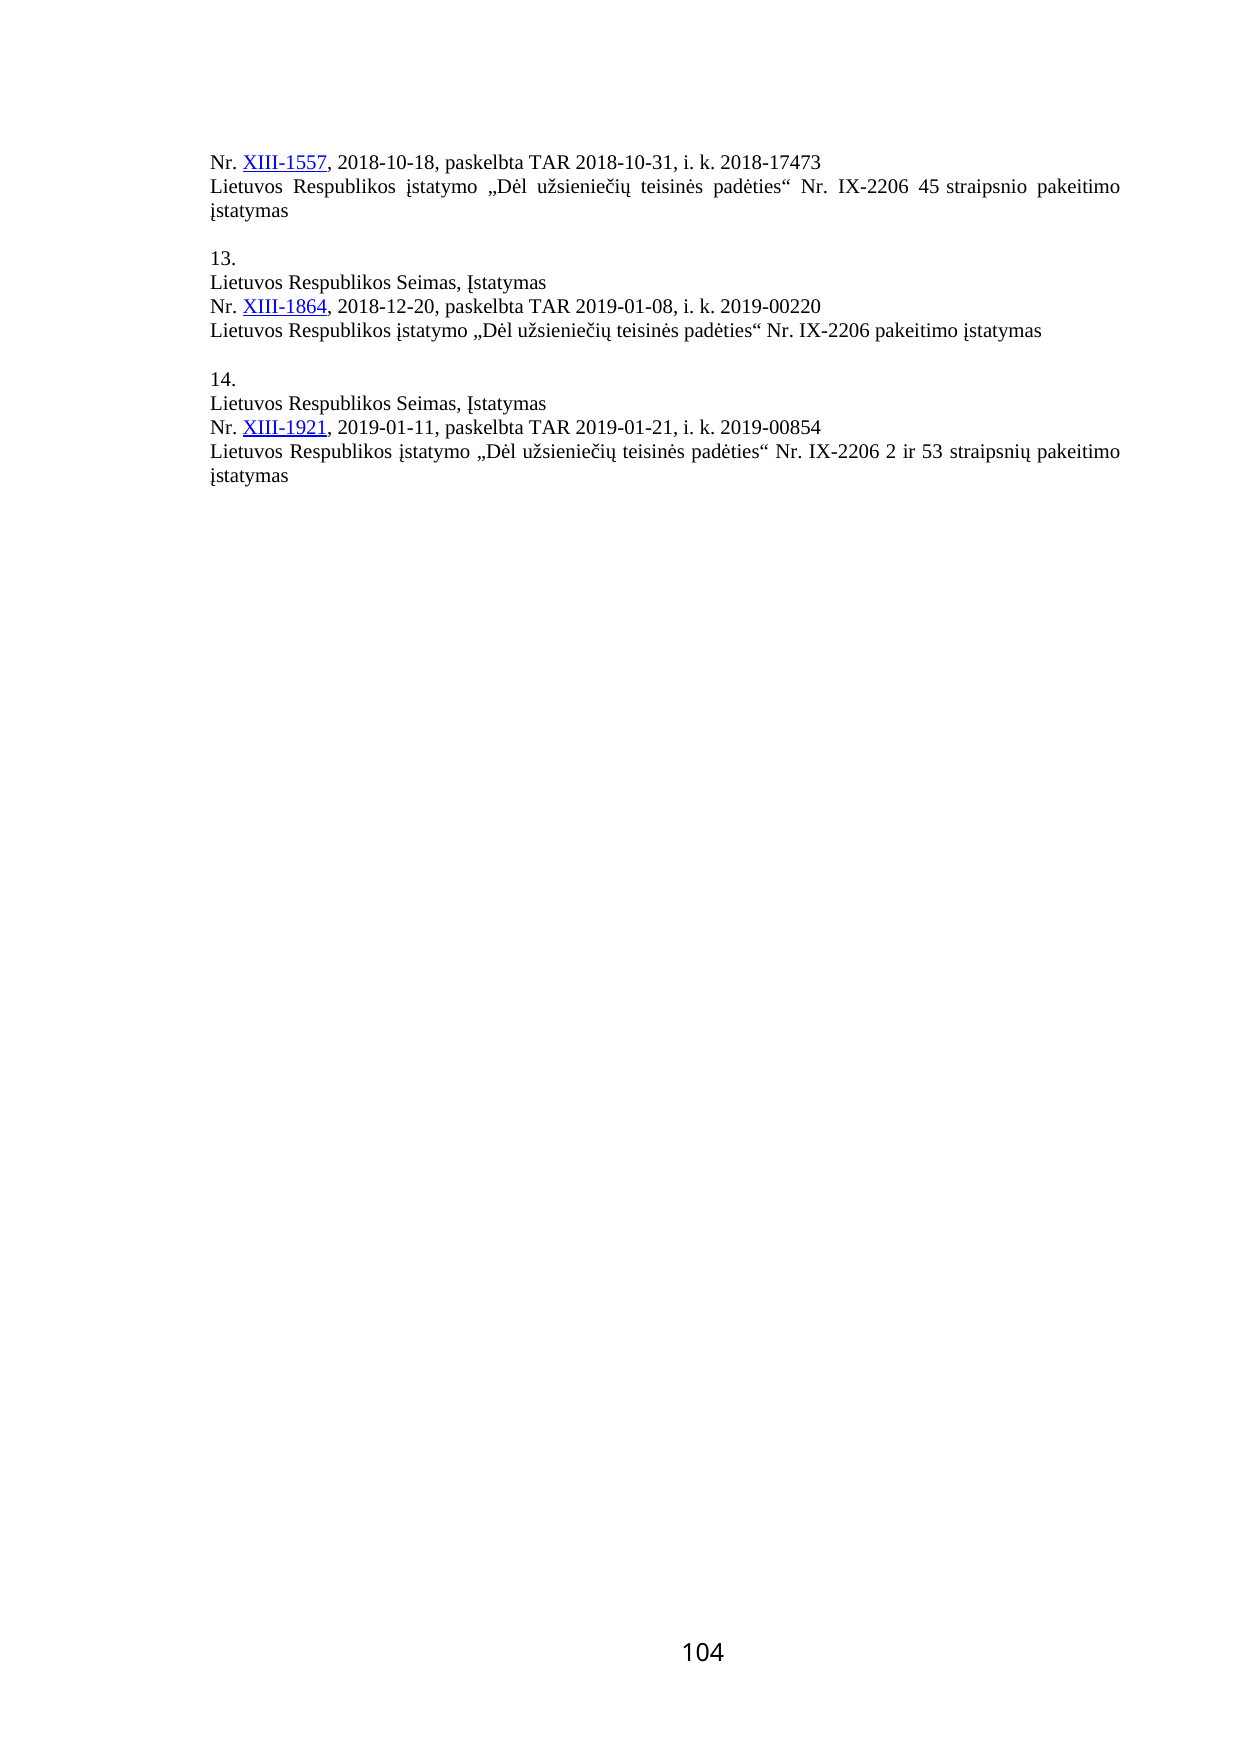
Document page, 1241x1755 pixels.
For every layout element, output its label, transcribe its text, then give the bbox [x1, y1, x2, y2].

text Lietuvos Respublikos įstatymo „Dėl užsieniečių teisinės padėties“ Nr. IX-2206 2 ir 53 straipsnių pakeitimo įstatymas [210, 439, 1120, 487]
text Lietuvos Respublikos įstatymo „Dėl užsieniečių teisinės padėties“ Nr. IX-2206 pakeitimo įstatymas [210, 318, 1120, 342]
text Nr. XIII-1557, 2018-10-18, paskelbta TAR 2018-10-31, i. k. 2018-17473 [210, 150, 1120, 174]
text Lietuvos Respublikos Seimas, Įstatymas [210, 270, 1120, 294]
text Lietuvos Respublikos įstatymo „Dėl užsieniečių teisinės padėties“ Nr. IX-2206 45 straipsnio pakeitimo įstatymas [210, 174, 1120, 222]
text Nr. XIII-1864, 2018-12-20, paskelbta TAR 2019-01-08, i. k. 2019-00220 [210, 294, 1120, 318]
text 14. [210, 367, 1120, 391]
text 13. [210, 246, 1120, 270]
text Nr. XIII-1921, 2019-01-11, paskelbta TAR 2019-01-21, i. k. 2019-00854 [210, 415, 1120, 439]
text Lietuvos Respublikos Seimas, Įstatymas [210, 391, 1120, 415]
